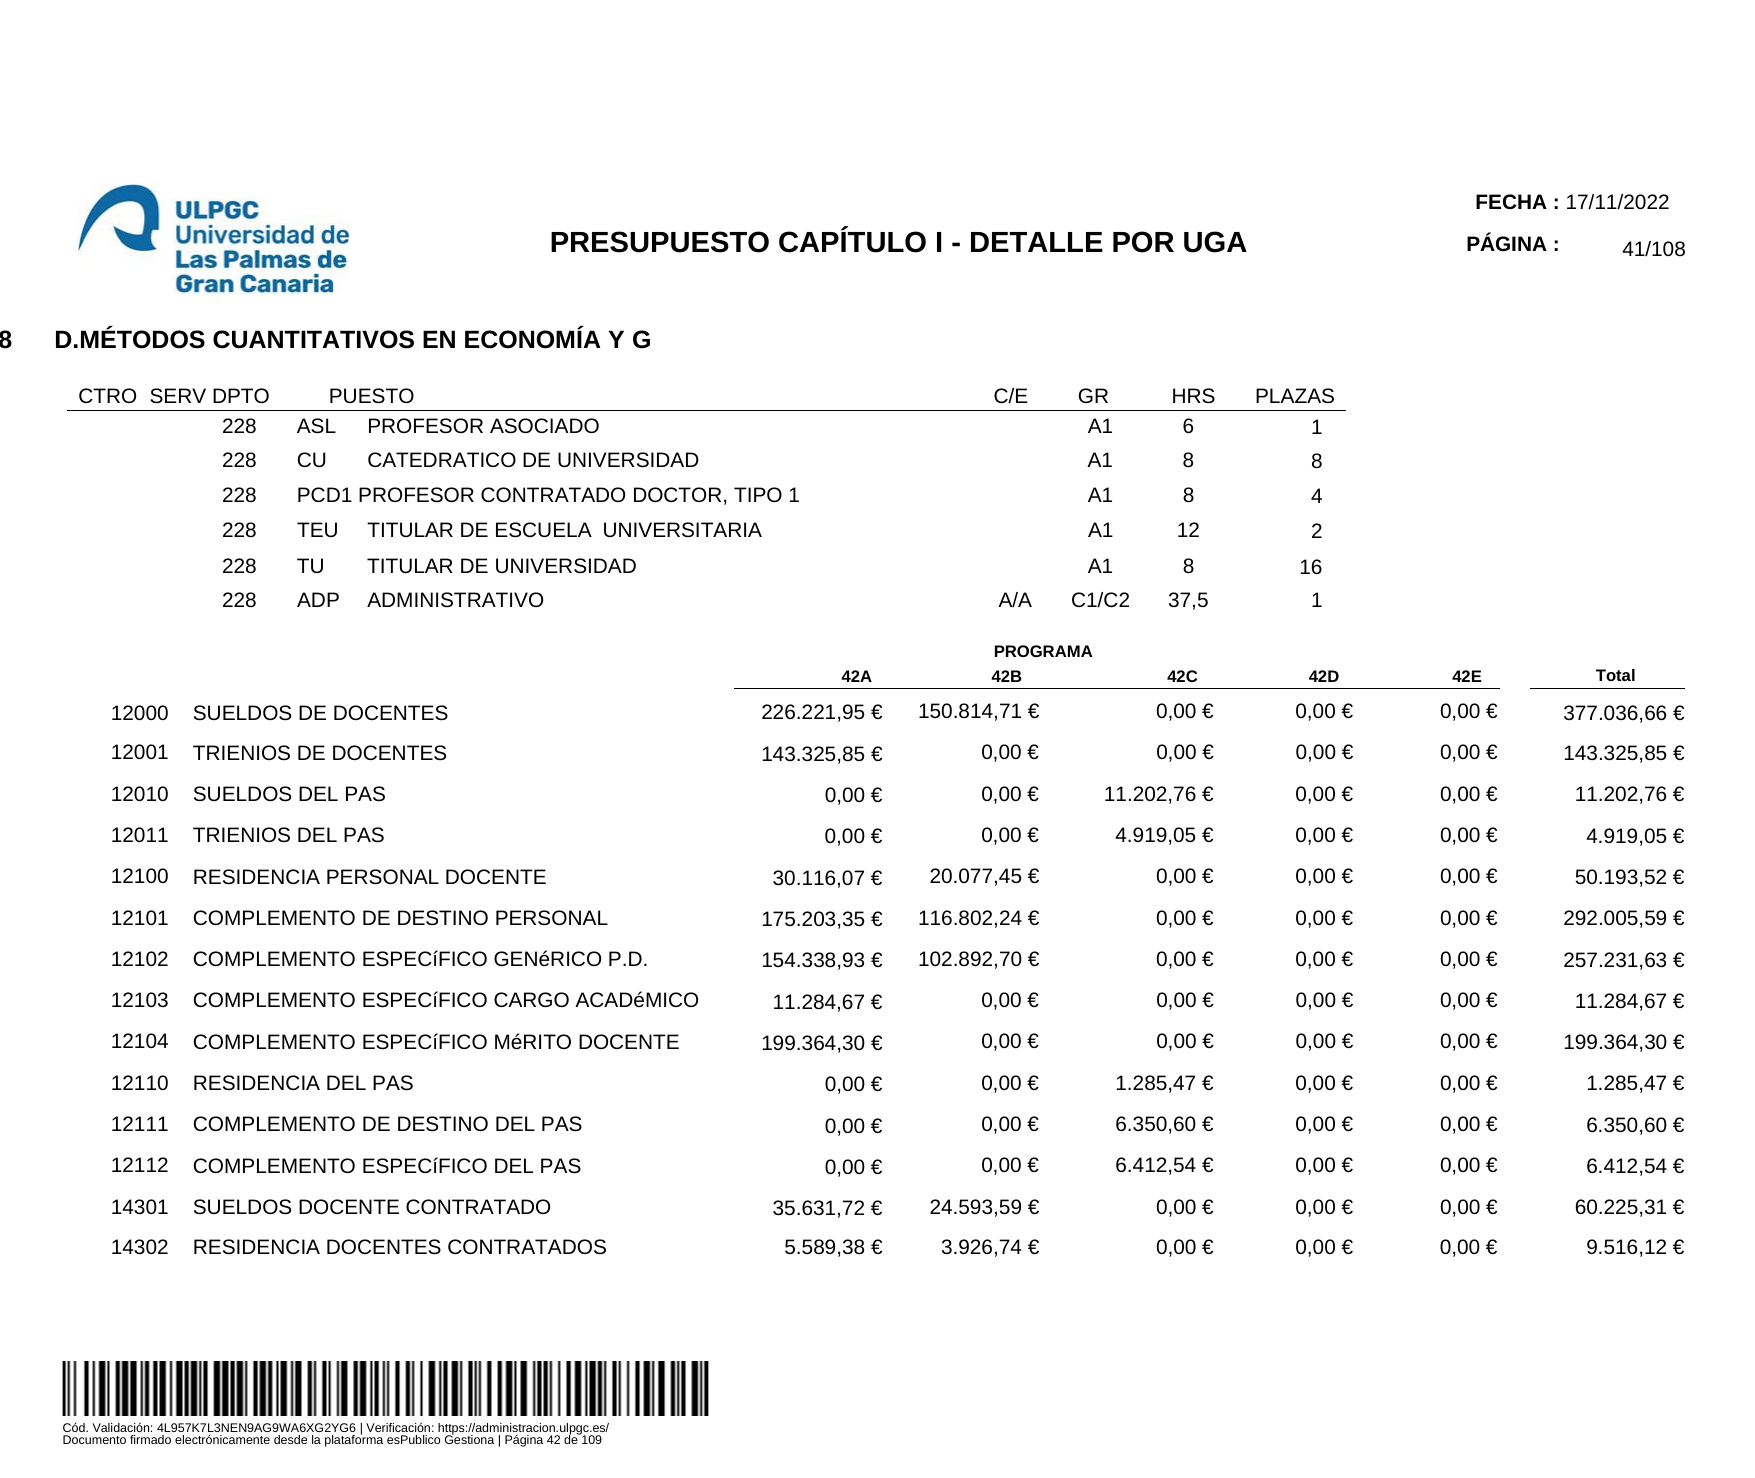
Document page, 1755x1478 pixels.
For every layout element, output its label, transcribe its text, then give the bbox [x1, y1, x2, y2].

table_cell 228 [143, 513, 288, 549]
table_cell 0,00 € [1396, 939, 1500, 980]
table_cell 175.203,35 € [734, 898, 900, 939]
table_cell 0,00 € [900, 774, 1098, 815]
table_cell [1500, 774, 1529, 815]
table_cell [901, 478, 1051, 513]
table_cell [1500, 980, 1529, 1022]
table_cell 11.284,67 € [734, 980, 900, 1022]
table_cell 14301 [105, 1187, 180, 1228]
table_cell 0,00 € [734, 1146, 900, 1187]
table_cell 0,00 € [734, 815, 900, 857]
table_cell 228 [143, 584, 288, 614]
table_cell 14302 [105, 1228, 180, 1261]
table_cell 42A [734, 664, 900, 688]
table_header C/E [901, 387, 1051, 410]
table_cell 226.221,95 € [734, 689, 900, 733]
table_cell 6 [1149, 411, 1235, 443]
table_cell 12110 [105, 1063, 180, 1104]
table_cell 0,00 € [1255, 733, 1396, 774]
table_cell ASL PROFESOR ASOCIADO [288, 411, 901, 443]
table_cell 0,00 € [1255, 815, 1396, 857]
table_cell [67, 513, 143, 549]
table_cell 24.593,59 € [900, 1187, 1098, 1228]
table_cell ADP ADMINISTRATIVO [288, 584, 901, 614]
table_cell 0,00 € [1098, 733, 1254, 774]
table_cell 0,00 € [734, 1104, 900, 1146]
table_cell 6.412,54 € [1530, 1146, 1684, 1187]
table_cell 0,00 € [1255, 980, 1396, 1022]
table_cell COMPLEMENTO ESPECíFICO GENéRICO P.D. [180, 939, 734, 980]
table_cell 0,00 € [1255, 1104, 1396, 1146]
table_cell CU CATEDRATICO DE UNIVERSIDAD [288, 443, 901, 478]
table_header CTRO [67, 387, 143, 410]
table_cell 0,00 € [1098, 939, 1254, 980]
table_cell 16 [1235, 549, 1346, 584]
table_header [734, 643, 900, 664]
table_cell SUELDOS DOCENTE CONTRATADO [180, 1187, 734, 1228]
table_cell 3.926,74 € [900, 1228, 1098, 1261]
table_cell 116.802,24 € [900, 898, 1098, 939]
table_cell 1.285,47 € [1098, 1063, 1254, 1104]
table_cell [1500, 1187, 1529, 1228]
table_cell 0,00 € [1098, 1187, 1254, 1228]
table_cell 37,5 [1149, 584, 1235, 614]
table_cell RESIDENCIA DEL PAS [180, 1063, 734, 1104]
table_cell [901, 411, 1051, 443]
table_cell 8 [1235, 443, 1346, 478]
table_cell 8 [1149, 443, 1235, 478]
table_header SERV DPTO [143, 387, 288, 410]
table_cell 0,00 € [1098, 857, 1254, 898]
table_cell 0,00 € [1396, 689, 1500, 733]
table_cell [1500, 688, 1529, 733]
table_cell 5.589,38 € [734, 1228, 900, 1261]
table_cell A1 [1051, 513, 1149, 549]
table_cell 12100 [105, 857, 180, 898]
table_cell 257.231,63 € [1530, 939, 1684, 980]
table_cell Total [1530, 664, 1684, 688]
table_cell 154.338,93 € [734, 939, 900, 980]
table_cell 0,00 € [900, 1104, 1098, 1146]
table_header HRS [1149, 387, 1235, 410]
table_cell SUELDOS DE DOCENTES [180, 688, 734, 733]
table_cell A1 [1051, 443, 1149, 478]
table_cell 0,00 € [1255, 689, 1396, 733]
table_cell 12111 [105, 1104, 180, 1146]
table_cell 0,00 € [1098, 980, 1254, 1022]
table_cell 30.116,07 € [734, 857, 900, 898]
table_cell A/A [901, 584, 1051, 614]
table_cell A1 [1051, 411, 1149, 443]
table_cell [1500, 733, 1529, 774]
table_cell 12001 [105, 733, 180, 774]
table_cell 0,00 € [900, 815, 1098, 857]
table_cell 42D [1255, 664, 1396, 688]
table_cell 20.077,45 € [900, 857, 1098, 898]
table_cell 102.892,70 € [900, 939, 1098, 980]
table_cell A1 [1051, 478, 1149, 513]
table_cell 0,00 € [1396, 898, 1500, 939]
table_cell 8 [1149, 549, 1235, 584]
table_cell [1500, 1228, 1529, 1261]
table_cell 0,00 € [1255, 1187, 1396, 1228]
table_cell 0,00 € [1396, 733, 1500, 774]
table_cell [1500, 1104, 1529, 1146]
table_cell 42B [900, 664, 1098, 688]
table_cell 199.364,30 € [1530, 1022, 1684, 1063]
table_cell TRIENIOS DE DOCENTES [180, 733, 734, 774]
table_cell 4.919,05 € [1530, 815, 1684, 857]
table_cell [901, 513, 1051, 549]
table_cell [901, 549, 1051, 584]
table_cell 42C [1098, 664, 1254, 688]
table_cell 12101 [105, 898, 180, 939]
table_cell 0,00 € [1396, 774, 1500, 815]
table_cell COMPLEMENTO ESPECíFICO CARGO ACADéMICO [180, 980, 734, 1022]
table_cell 0,00 € [1396, 1104, 1500, 1146]
table_cell 4.919,05 € [1098, 815, 1254, 857]
table_cell 42E [1396, 664, 1500, 688]
table_cell PCD1 PROFESOR CONTRATADO DOCTOR, TIPO 1 [288, 478, 901, 513]
table_cell 12102 [105, 939, 180, 980]
table_cell 0,00 € [1396, 1063, 1500, 1104]
table_cell [1500, 939, 1529, 980]
table_cell 377.036,66 € [1530, 689, 1684, 733]
table_cell 12000 [105, 688, 180, 733]
table_cell SUELDOS DEL PAS [180, 774, 734, 815]
table_cell 12104 [105, 1022, 180, 1063]
table_cell 0,00 € [1255, 774, 1396, 815]
table_cell 292.005,59 € [1530, 898, 1684, 939]
table_cell 11.202,76 € [1530, 774, 1684, 815]
table_cell 12011 [105, 815, 180, 857]
table_cell 35.631,72 € [734, 1187, 900, 1228]
table_cell 1 [1235, 584, 1346, 614]
table_cell 9.516,12 € [1530, 1228, 1684, 1261]
table_cell 228 [143, 443, 288, 478]
table_header PLAZAS [1235, 387, 1346, 410]
table_cell 12103 [105, 980, 180, 1022]
table_cell [1500, 1146, 1529, 1187]
table_cell 0,00 € [1396, 1146, 1500, 1187]
table_cell 6.350,60 € [1530, 1104, 1684, 1146]
table_cell 60.225,31 € [1530, 1187, 1684, 1228]
table_cell 0,00 € [1396, 1187, 1500, 1228]
table_cell 0,00 € [1255, 939, 1396, 980]
table_cell 6.412,54 € [1098, 1146, 1254, 1187]
table_cell 0,00 € [1255, 1146, 1396, 1187]
table_cell 6.350,60 € [1098, 1104, 1254, 1146]
table_cell [1500, 898, 1529, 939]
table_cell [901, 443, 1051, 478]
table_header PROGRAMA [900, 643, 1098, 664]
table_cell 0,00 € [900, 980, 1098, 1022]
table_cell [67, 584, 143, 614]
table_cell 150.814,71 € [900, 689, 1098, 733]
table_header PUESTO [288, 387, 901, 410]
table_header [105, 643, 734, 688]
table_cell RESIDENCIA PERSONAL DOCENTE [180, 857, 734, 898]
table_cell [67, 478, 143, 513]
table_header GR [1051, 387, 1149, 410]
table_cell 1 [1235, 411, 1346, 443]
table_cell 0,00 € [1255, 857, 1396, 898]
table_cell 1.285,47 € [1530, 1063, 1684, 1104]
table_cell [1500, 1022, 1529, 1063]
table_cell COMPLEMENTO ESPECíFICO MéRITO DOCENTE [180, 1022, 734, 1063]
table_cell 0,00 € [1098, 898, 1254, 939]
table_cell 50.193,52 € [1530, 857, 1684, 898]
table_cell C1/C2 [1051, 584, 1149, 614]
table_cell 0,00 € [900, 1146, 1098, 1187]
table_header [1098, 643, 1684, 664]
table_cell 0,00 € [1255, 898, 1396, 939]
table_cell 0,00 € [1255, 1022, 1396, 1063]
table_cell 228 [143, 478, 288, 513]
table_cell 0,00 € [734, 774, 900, 815]
table_cell [1500, 664, 1529, 688]
table_cell 11.284,67 € [1530, 980, 1684, 1022]
table_cell 8 [1149, 478, 1235, 513]
table_cell [67, 549, 143, 584]
table_cell 0,00 € [1255, 1228, 1396, 1261]
table_cell 0,00 € [734, 1063, 900, 1104]
table_cell 143.325,85 € [1530, 733, 1684, 774]
table_cell COMPLEMENTO DE DESTINO PERSONAL [180, 898, 734, 939]
table_cell 12112 [105, 1146, 180, 1187]
table_cell 228 [143, 411, 288, 443]
table_cell 0,00 € [1396, 1022, 1500, 1063]
table_cell 0,00 € [1098, 1228, 1254, 1261]
table_cell 4 [1235, 478, 1346, 513]
table_cell COMPLEMENTO ESPECíFICO DEL PAS [180, 1146, 734, 1187]
table_cell 199.364,30 € [734, 1022, 900, 1063]
table_cell 0,00 € [900, 1063, 1098, 1104]
list D.MÉTODOS CUANTITATIVOS EN ECONOMÍA Y G [0, 325, 1698, 354]
table_cell TEU TITULAR DE ESCUELA UNIVERSITARIA [288, 513, 901, 549]
table_cell 2 [1235, 513, 1346, 549]
table_cell [1500, 815, 1529, 857]
table_cell 0,00 € [900, 1022, 1098, 1063]
table_cell TRIENIOS DEL PAS [180, 815, 734, 857]
table_cell 11.202,76 € [1098, 774, 1254, 815]
table_cell 0,00 € [900, 733, 1098, 774]
table_cell 12 [1149, 513, 1235, 549]
table_cell 0,00 € [1396, 815, 1500, 857]
table_cell [67, 411, 143, 443]
table_cell 0,00 € [1396, 857, 1500, 898]
table_cell COMPLEMENTO DE DESTINO DEL PAS [180, 1104, 734, 1146]
table_cell 0,00 € [1098, 689, 1254, 733]
table_cell TU TITULAR DE UNIVERSIDAD [288, 549, 901, 584]
table_cell [1500, 1063, 1529, 1104]
table_cell 228 [143, 549, 288, 584]
table_cell [1500, 857, 1529, 898]
table_cell RESIDENCIA DOCENTES CONTRATADOS [180, 1228, 734, 1261]
table_cell 0,00 € [1396, 980, 1500, 1022]
table_cell A1 [1051, 549, 1149, 584]
table_cell 0,00 € [1396, 1228, 1500, 1261]
table_cell 0,00 € [1255, 1063, 1396, 1104]
table_cell [67, 443, 143, 478]
table_cell 12010 [105, 774, 180, 815]
table_cell 143.325,85 € [734, 733, 900, 774]
table_cell 0,00 € [1098, 1022, 1254, 1063]
